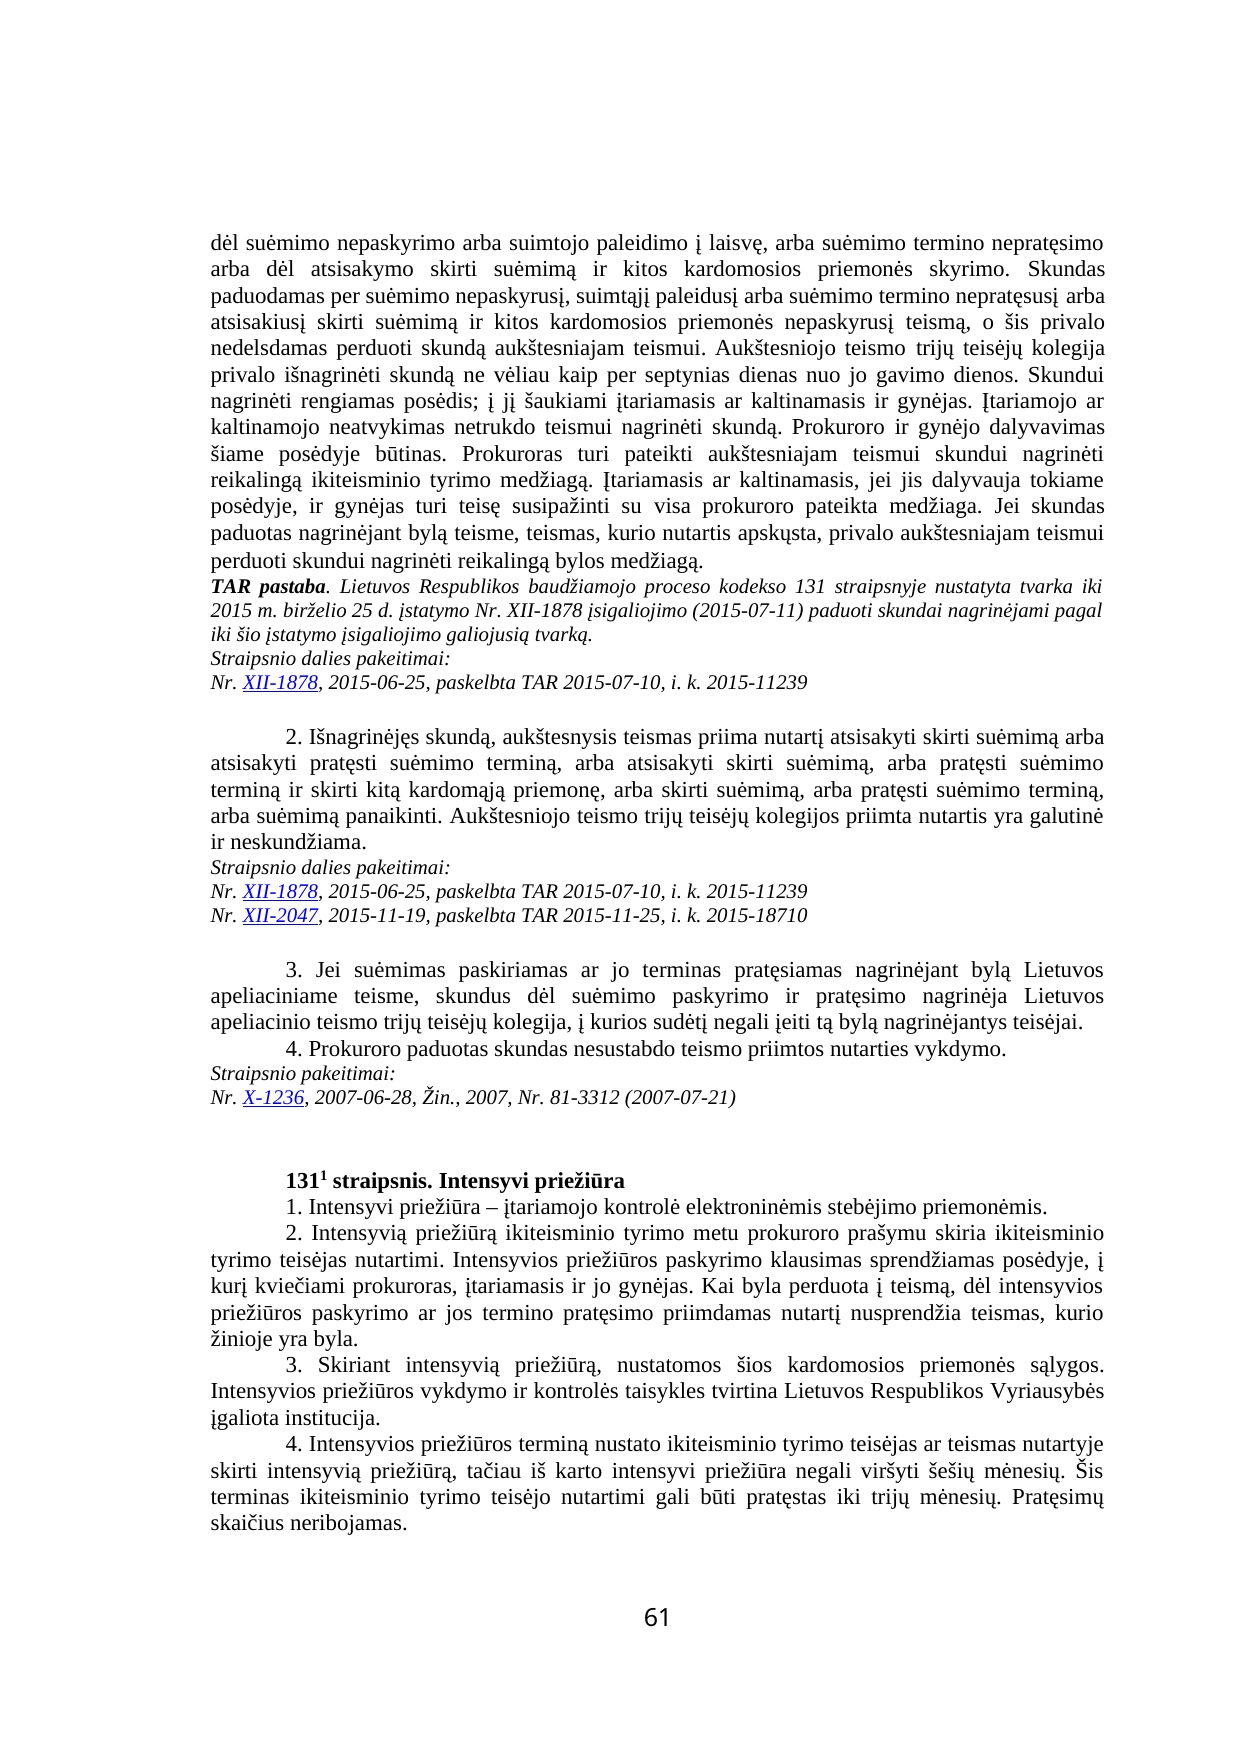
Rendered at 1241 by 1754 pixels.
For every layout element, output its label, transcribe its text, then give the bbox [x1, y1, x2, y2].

text Straipsnio dalies pakeitimai: [210, 855, 1105, 879]
text dėl suėmimo nepaskyrimo arba suimtojo paleidimo į laisvę, arba suėmimo termino nepratęsimo arba dėl atsisakymo skirti suėmimą ir kitos kardomosios priemonės skyrimo. Skundas paduodamas per suėmimo nepaskyrusį, suimtąjį paleidusį arba suėmimo termino nepratęsusį arba atsisakiusį skirti suėmimą ir kitos kardomosios priemonės nepaskyrusį teismą, o šis privalo nedelsdamas perduoti skundą aukštesniajam teismui. Aukštesniojo teismo trijų teisėjų kolegija privalo išnagrinėti skundą ne vėliau kaip per septynias dienas nuo jo gavimo dienos. Skundui nagrinėti rengiamas posėdis; į jį šaukiami įtariamasis ar kaltinamasis ir gynėjas. Įtariamojo ar kaltinamojo neatvykimas netrukdo teismui nagrinėti skundą. Prokuroro ir gynėjo dalyvavimas šiame posėdyje būtinas. Prokuroras turi pateikti aukštesniajam teismui skundui nagrinėti reikalingą ikiteisminio tyrimo medžiagą. Įtariamasis ar kaltinamasis, jei jis dalyvauja tokiame posėdyje, ir gynėjas turi teisę susipažinti su visa prokuroro pateikta medžiaga. Jei skundas paduotas nagrinėjant bylą teisme, teismas, kurio nutartis apskųsta, privalo aukštesniajam teismui perduoti skundui nagrinėti reikalingą bylos medžiagą. [210, 229, 1105, 574]
text Nr. XII-1878, 2015-06-25, paskelbta TAR 2015-07-10, i. k. 2015-11239 [210, 670, 1105, 694]
text Nr. XII-1878, 2015-06-25, paskelbta TAR 2015-07-10, i. k. 2015-11239 [210, 879, 1105, 903]
text Nr. X-1236, 2007-06-28, Žin., 2007, Nr. 81-3312 (2007-07-21) [210, 1085, 1105, 1109]
text Nr. XII-2047, 2015-11-19, paskelbta TAR 2015-11-25, i. k. 2015-18710 [210, 903, 1105, 927]
text TAR pastaba. Lietuvos Respublikos baudžiamojo proceso kodekso 131 straipsnyje nustatyta tvarka iki 2015 m. birželio 25 d. įstatymo Nr. XII-1878 įsigaliojimo (2015-07-11) paduoti skundai nagrinėjami pagal iki šio įstatymo įsigaliojimo galiojusią tvarką. [210, 574, 1105, 646]
text 1. Intensyvi priežiūra – įtariamojo kontrolė elektroninėmis stebėjimo priemonėmis. [210, 1193, 1105, 1219]
text 2. Išnagrinėjęs skundą, aukštesnysis teismas priima nutartį atsisakyti skirti suėmimą arba atsisakyti pratęsti suėmimo terminą, arba atsisakyti skirti suėmimą, arba pratęsti suėmimo terminą ir skirti kitą kardomąją priemonę, arba skirti suėmimą, arba pratęsti suėmimo terminą, arba suėmimą panaikinti. Aukštesniojo teismo trijų teisėjų kolegijos priimta nutartis yra galutinė ir neskundžiama. [210, 723, 1105, 855]
text Straipsnio dalies pakeitimai: [210, 646, 1105, 670]
text 1311 straipsnis. Intensyvi priežiūra [210, 1167, 1105, 1193]
text 4. Intensyvios priežiūros terminą nustato ikiteisminio tyrimo teisėjas ar teismas nutartyje skirti intensyvią priežiūrą, tačiau iš karto intensyvi priežiūra negali viršyti šešių mėnesių. Šis terminas ikiteisminio tyrimo teisėjo nutartimi gali būti pratęstas iki trijų mėnesių. Pratęsimų skaičius neribojamas. [210, 1430, 1105, 1536]
text 3. Jei suėmimas paskiriamas ar jo terminas pratęsiamas nagrinėjant bylą Lietuvos apeliaciniame teisme, skundus dėl suėmimo paskyrimo ir pratęsimo nagrinėja Lietuvos apeliacinio teismo trijų teisėjų kolegija, į kurios sudėtį negali įeiti tą bylą nagrinėjantys teisėjai. [210, 956, 1105, 1035]
text 2. Intensyvią priežiūrą ikiteisminio tyrimo metu prokuroro prašymu skiria ikiteisminio tyrimo teisėjas nutartimi. Intensyvios priežiūros paskyrimo klausimas sprendžiamas posėdyje, į kurį kviečiami prokuroras, įtariamasis ir jo gynėjas. Kai byla perduota į teismą, dėl intensyvios priežiūros paskyrimo ar jos termino pratęsimo priimdamas nutartį nusprendžia teismas, kurio žinioje yra byla. [210, 1219, 1105, 1351]
text Straipsnio pakeitimai: [210, 1061, 1105, 1085]
text 4. Prokuroro paduotas skundas nesustabdo teismo priimtos nutarties vykdymo. [210, 1035, 1105, 1061]
text 3. Skiriant intensyvią priežiūrą, nustatomos šios kardomosios priemonės sąlygos. Intensyvios priežiūros vykdymo ir kontrolės taisykles tvirtina Lietuvos Respublikos Vyriausybės įgaliota institucija. [210, 1351, 1105, 1430]
